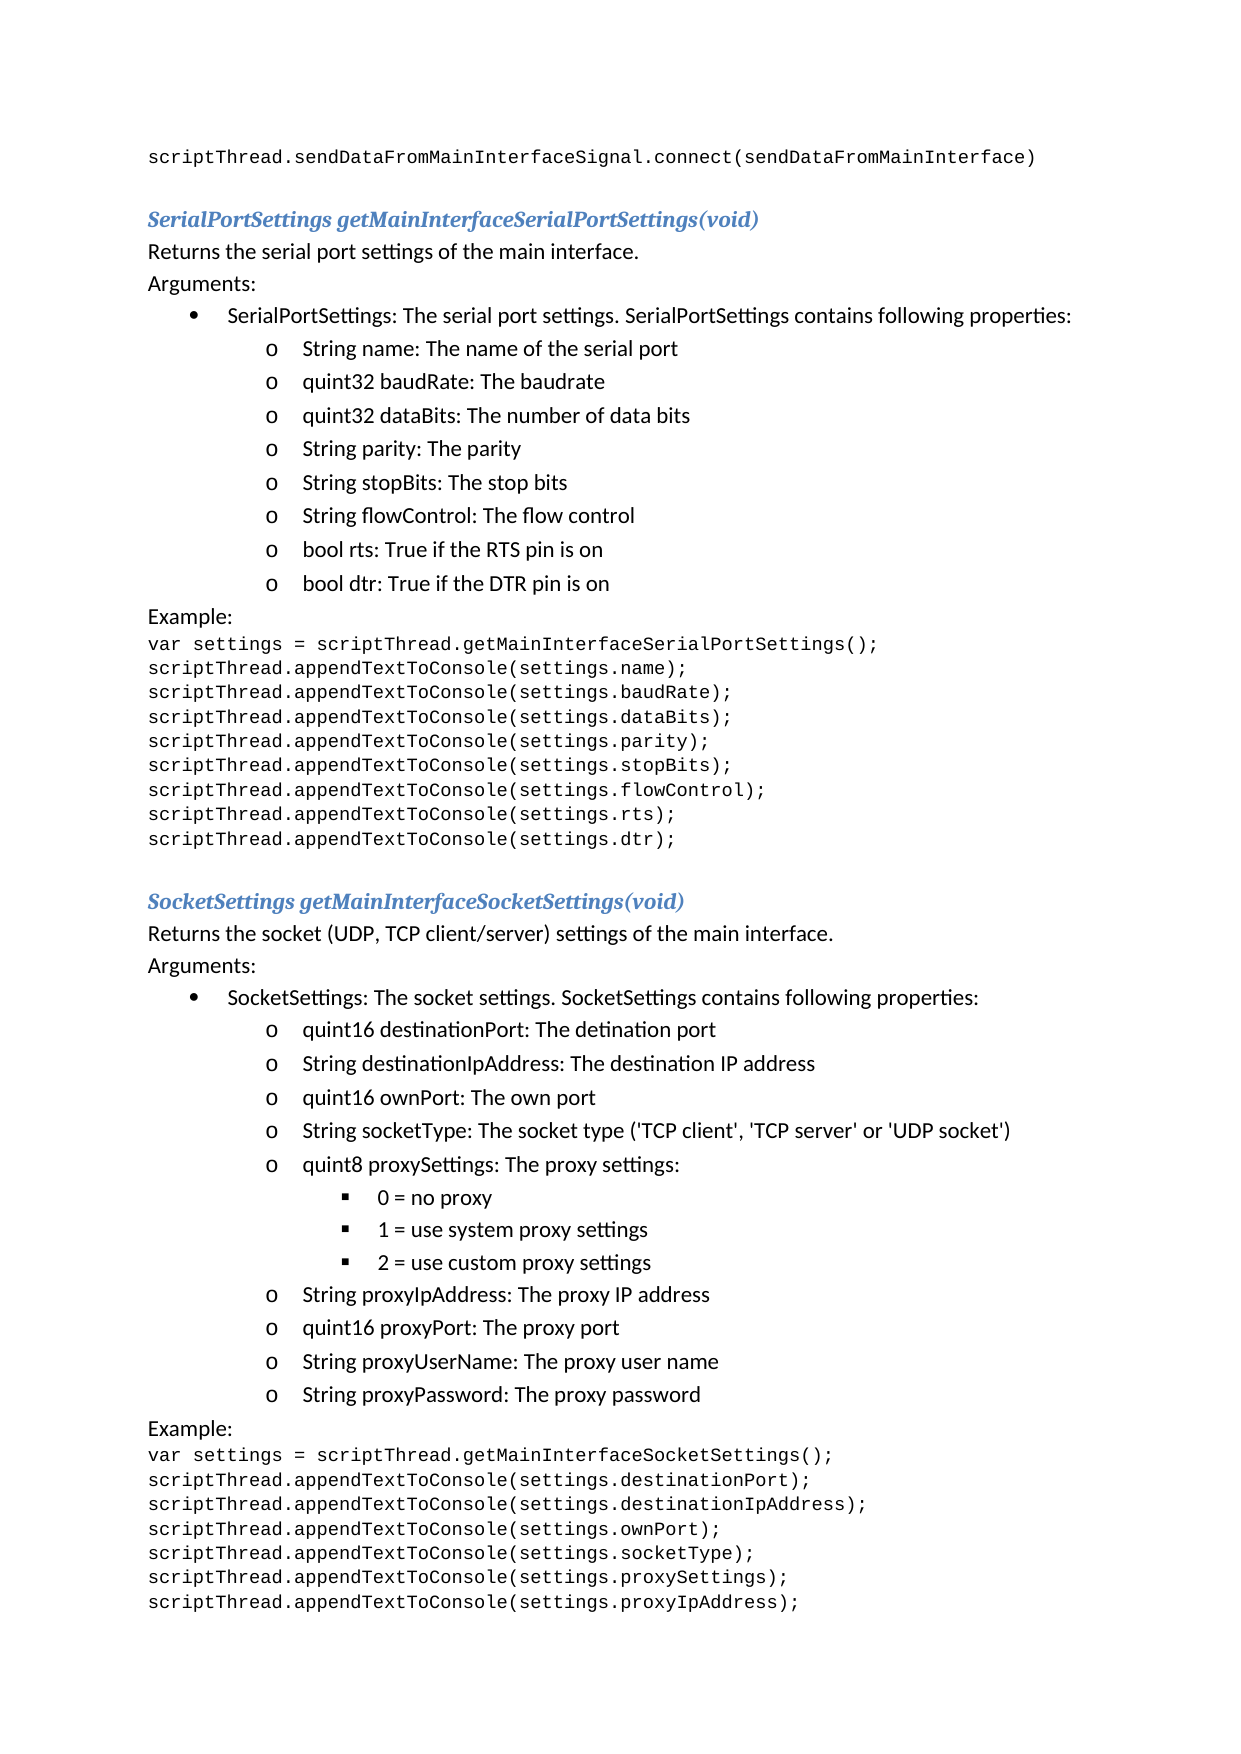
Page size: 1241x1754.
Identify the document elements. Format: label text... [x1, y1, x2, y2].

text scriptThread.appendTextToConsole(settings.proxySettings); [148, 1568, 1093, 1589]
text scriptThread.appendTextToConsole(settings.dtr); [148, 829, 1093, 851]
list 1 = use system proxy settings [340, 1216, 1093, 1243]
list quint16 ownPort: The own port [265, 1083, 1093, 1112]
list String flowControl: The flow control [265, 502, 1093, 531]
list String stopBits: The stop bits [265, 468, 1093, 497]
text Example: [148, 602, 1093, 630]
text scriptThread.appendTextToConsole(settings.baudRate); [148, 683, 1093, 704]
text scriptThread.appendTextToConsole(settings.dataBits); [148, 707, 1093, 729]
text scriptThread.appendTextToConsole(settings.socketType); [148, 1544, 1093, 1565]
text Returns the serial port settings of the main interface. [148, 237, 1093, 265]
text Arguments: [148, 951, 1093, 979]
list String proxyIpAddress: The proxy IP address [265, 1280, 1093, 1309]
list String name: The name of the serial port [265, 334, 1093, 363]
list quint16 proxyPort: The proxy port [265, 1313, 1093, 1343]
text scriptThread.sendDataFromMainInterfaceSignal.connect(sendDataFromMainInterface) [148, 148, 1093, 169]
subtitle SerialPortSettings getMainInterfaceSerialPortSettings(void) [148, 207, 1093, 233]
text var settings = scriptThread.getMainInterfaceSerialPortSettings(); [148, 634, 1093, 656]
text scriptThread.appendTextToConsole(settings.destinationPort); [148, 1471, 1093, 1492]
text scriptThread.appendTextToConsole(settings.proxyIpAddress); [148, 1592, 1093, 1614]
list 2 = use custom proxy settings [340, 1248, 1093, 1276]
list SocketSettings: The socket settings. SocketSettings contains following properties: [190, 983, 1093, 1011]
list bool dtr: True if the DTR pin is on [265, 569, 1093, 598]
text Returns the socket (UDP, TCP client/server) settings of the main interface. [148, 919, 1093, 947]
text scriptThread.appendTextToConsole(settings.rts); [148, 805, 1093, 826]
text scriptThread.appendTextToConsole(settings.destinationIpAddress); [148, 1495, 1093, 1516]
list quint8 proxySettings: The proxy settings: [265, 1150, 1093, 1179]
text scriptThread.appendTextToConsole(settings.flowControl); [148, 781, 1093, 802]
list quint32 baudRate: The baudrate [265, 367, 1093, 397]
list quint16 destinationPort: The detination port [265, 1016, 1093, 1045]
subtitle SocketSettings getMainInterfaceSocketSettings(void) [148, 889, 1093, 915]
text scriptThread.appendTextToConsole(settings.name); [148, 659, 1093, 680]
text Example: [148, 1414, 1093, 1442]
list String destinationIpAddress: The destination IP address [265, 1049, 1093, 1078]
list String socketType: The socket type ('TCP client', 'TCP server' or 'UDP socket') [265, 1116, 1093, 1145]
list String proxyUserName: The proxy user name [265, 1347, 1093, 1376]
list 0 = no proxy [340, 1183, 1093, 1211]
list quint32 dataBits: The number of data bits [265, 401, 1093, 430]
list String parity: The parity [265, 434, 1093, 464]
text var settings = scriptThread.getMainInterfaceSocketSettings(); [148, 1446, 1093, 1467]
text Arguments: [148, 269, 1093, 297]
text scriptThread.appendTextToConsole(settings.stopBits); [148, 756, 1093, 777]
text scriptThread.appendTextToConsole(settings.parity); [148, 732, 1093, 753]
text scriptThread.appendTextToConsole(settings.ownPort); [148, 1519, 1093, 1541]
list SerialPortSettings: The serial port settings. SerialPortSettings contains following properties: [190, 302, 1093, 330]
list bool rts: True if the RTS pin is on [265, 535, 1093, 564]
list String proxyPassword: The proxy password [265, 1381, 1093, 1410]
